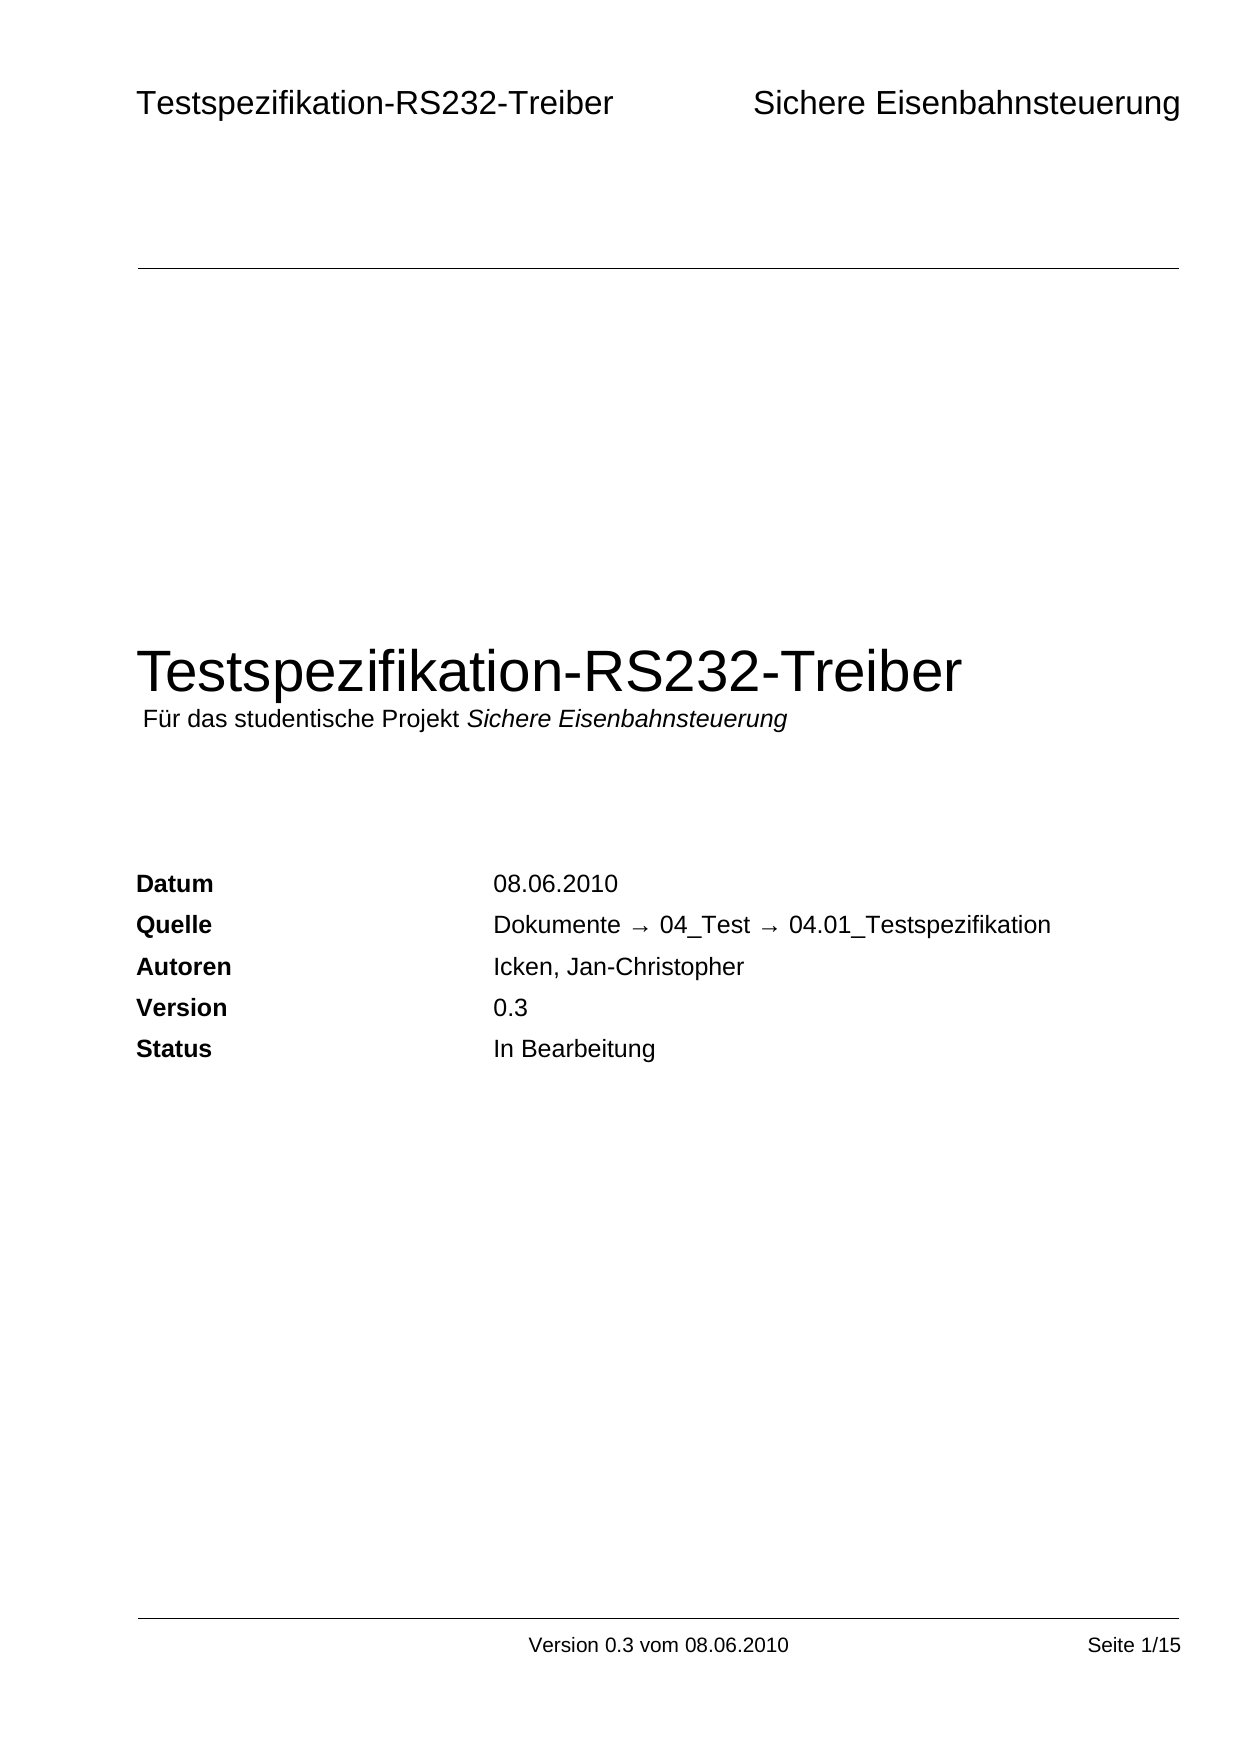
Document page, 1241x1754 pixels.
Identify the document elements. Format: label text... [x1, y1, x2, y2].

text Quelle Dokumente → 04_Test → 04.01_Testspezifikation [136, 910, 1181, 939]
text Autoren Icken, Jan-Christopher [136, 952, 1181, 980]
title Testspezifikation-RS232-Treiber [136, 637, 1181, 704]
text Für das studentische Projekt Sichere Eisenbahnsteuerung [136, 704, 1181, 733]
text Status In Bearbeitung [136, 1034, 1181, 1063]
text Datum 08.06.2010 [136, 869, 1181, 898]
text Version 0.3 [136, 993, 1181, 1022]
